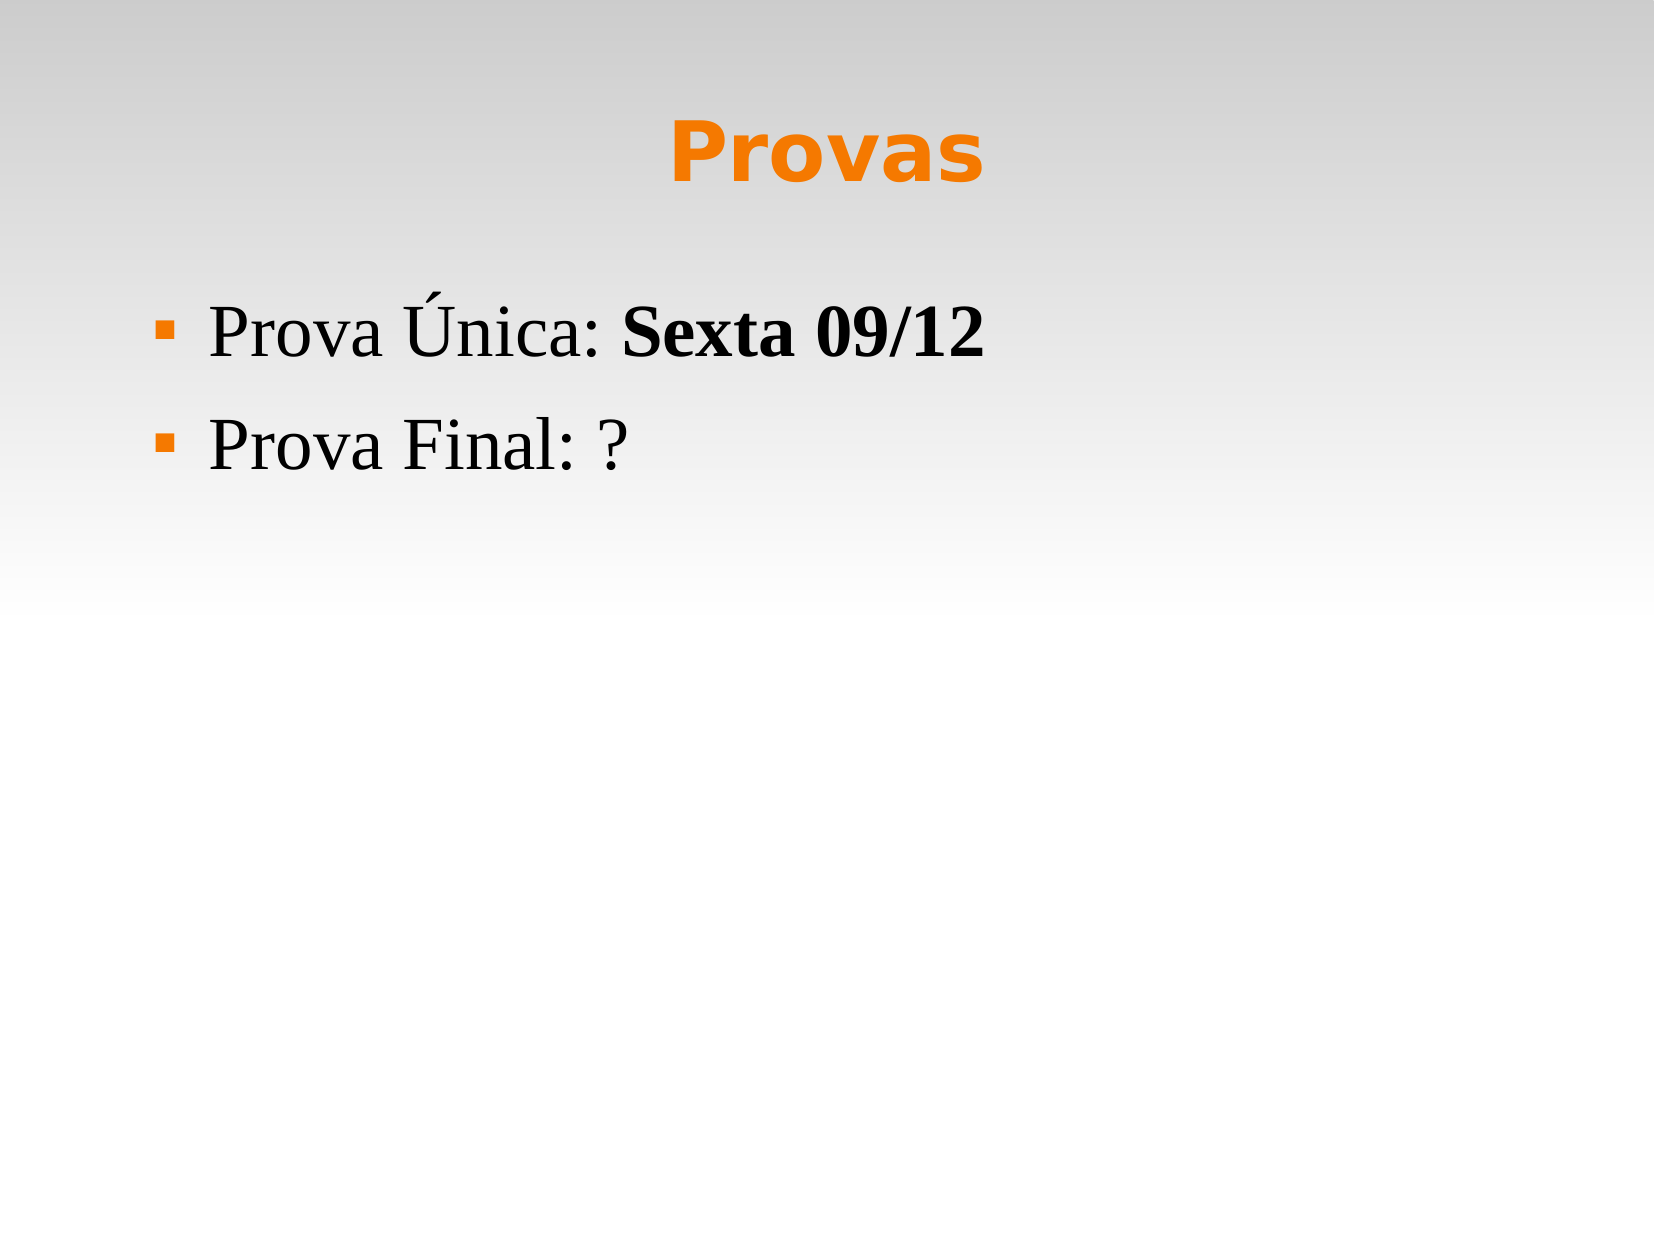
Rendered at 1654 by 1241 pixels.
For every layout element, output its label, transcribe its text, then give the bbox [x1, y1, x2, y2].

title Provas [82, 49, 1571, 257]
list Prova Única: Sexta 09/12 Prova Final: ? [67, 290, 1592, 1176]
